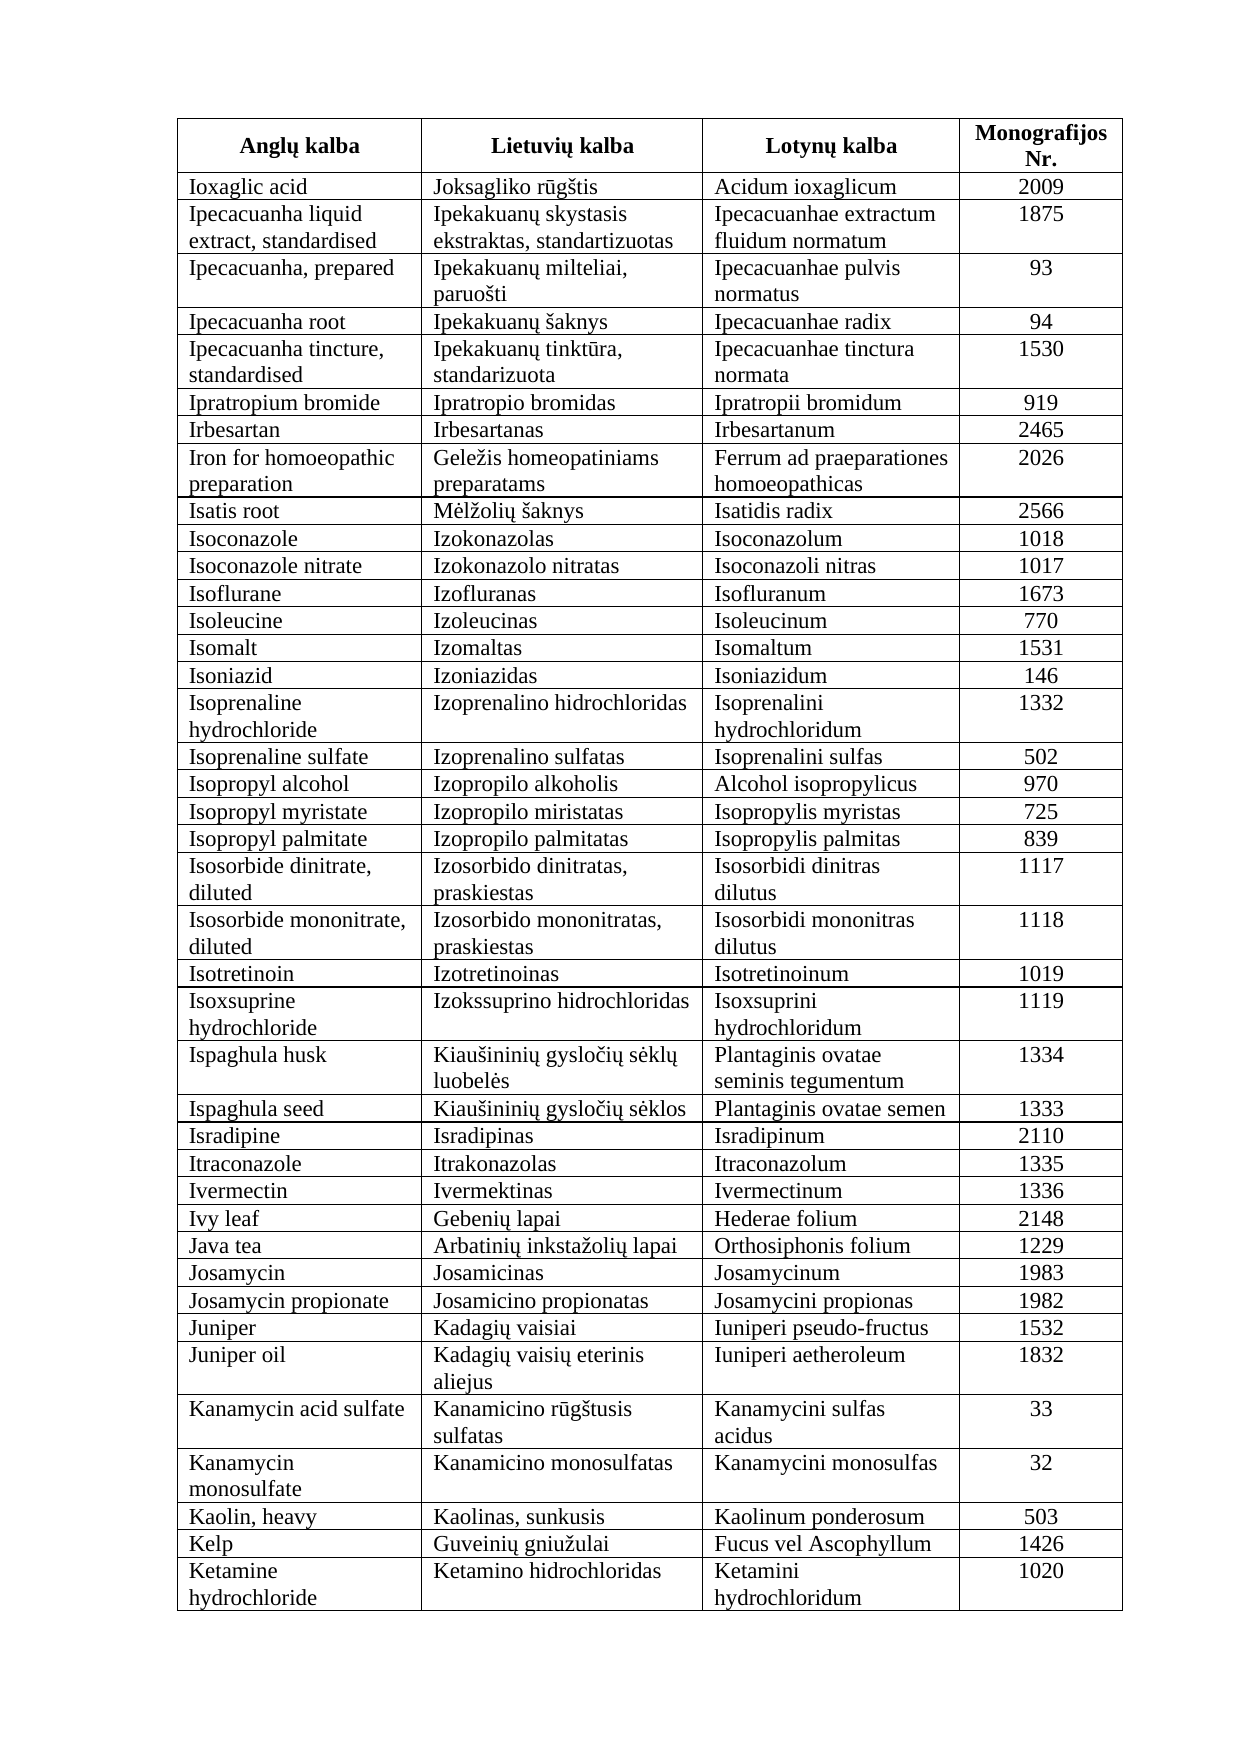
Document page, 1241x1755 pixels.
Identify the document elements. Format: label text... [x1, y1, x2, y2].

table_cell Ipekakuanų milteliai, paruošti [422, 254, 702, 307]
table_cell Isoleucine [178, 607, 421, 633]
table_cell Isoconazole nitrate [178, 552, 421, 579]
table_cell Iuniperi pseudo-fructus [703, 1314, 959, 1341]
table_cell 839 [960, 825, 1122, 852]
table_cell Izofluranas [422, 580, 702, 606]
table_cell 146 [960, 662, 1122, 688]
table_cell Kiaušininių gysločių sėklos [422, 1095, 702, 1121]
table_cell Ketamino hidrochloridas [422, 1558, 702, 1610]
table_cell Kanamycini monosulfas [703, 1449, 959, 1502]
table_cell Isopropyl palmitate [178, 825, 421, 852]
table_cell Ipratropium bromide [178, 389, 421, 415]
table_cell Isotretinoinum [703, 960, 959, 986]
table_cell 502 [960, 743, 1122, 769]
table_cell Kadagių vaisių eterinis aliejus [422, 1342, 702, 1394]
table_cell Izokonazolo nitratas [422, 552, 702, 579]
table_cell 1118 [960, 906, 1122, 959]
table_cell Ipecacuanhae tinctura normata [703, 335, 959, 388]
table_cell Ipecacuanha root [178, 308, 421, 334]
table_cell 770 [960, 607, 1122, 633]
table_cell Kelp [178, 1530, 421, 1557]
table_cell Juniper [178, 1314, 421, 1341]
table_cell Ioxaglic acid [178, 173, 421, 199]
table_cell Isoprenaline hydrochloride [178, 689, 421, 742]
table_cell Isopropylis myristas [703, 798, 959, 824]
table_cell Josamycin [178, 1259, 421, 1286]
table_cell 725 [960, 798, 1122, 824]
table_cell Isoxsuprini hydrochloridum [703, 988, 959, 1040]
table_cell 2009 [960, 173, 1122, 199]
table_cell Ipekakuanų tinktūra, standarizuota [422, 335, 702, 388]
table_cell Java tea [178, 1232, 421, 1258]
table_cell Kanamycin monosulfate [178, 1449, 421, 1502]
table_cell Izoniazidas [422, 662, 702, 688]
table_cell Plantaginis ovatae seminis tegumentum [703, 1041, 959, 1094]
table_cell Isosorbidi mononitras dilutus [703, 906, 959, 959]
table_cell 919 [960, 389, 1122, 415]
table_cell Kanamicino monosulfatas [422, 1449, 702, 1502]
table_cell Isradipinum [703, 1123, 959, 1149]
table_cell Izokonazolas [422, 525, 702, 551]
table_cell 32 [960, 1449, 1122, 1502]
table_cell 1530 [960, 335, 1122, 388]
table_cell Guveinių gniužulai [422, 1530, 702, 1557]
table_cell Josamicino propionatas [422, 1287, 702, 1313]
table_cell Kaolin, heavy [178, 1503, 421, 1529]
table_header Anglų kalba [178, 119, 421, 172]
table_cell Isoleucinum [703, 607, 959, 633]
table_cell Mėlžolių šaknys [422, 498, 702, 524]
table_cell Izomaltas [422, 635, 702, 661]
table_cell Ipekakuanų šaknys [422, 308, 702, 334]
table_cell Ketamini hydrochloridum [703, 1558, 959, 1610]
table_cell 2566 [960, 498, 1122, 524]
table_cell Orthosiphonis folium [703, 1232, 959, 1258]
table_cell 1334 [960, 1041, 1122, 1094]
table_cell Acidum ioxaglicum [703, 173, 959, 199]
table_cell 1335 [960, 1150, 1122, 1176]
table_cell Isradipine [178, 1123, 421, 1149]
table_cell Iuniperi aetheroleum [703, 1342, 959, 1394]
table_cell 1531 [960, 635, 1122, 661]
table_cell Alcohol isopropylicus [703, 770, 959, 797]
table_cell Ipecacuanhae extractum fluidum normatum [703, 200, 959, 253]
table_cell Itrakonazolas [422, 1150, 702, 1176]
table_cell Isoprenaline sulfate [178, 743, 421, 769]
table_cell Itraconazolum [703, 1150, 959, 1176]
table_cell Josamycin propionate [178, 1287, 421, 1313]
table_cell Kaolinas, sunkusis [422, 1503, 702, 1529]
table_cell Isoconazole [178, 525, 421, 551]
table_cell Kanamicino rūgštusis sulfatas [422, 1395, 702, 1448]
table_cell Isopropyl alcohol [178, 770, 421, 797]
table_cell Isatis root [178, 498, 421, 524]
table_cell 1020 [960, 1558, 1122, 1610]
table_cell Izokssuprino hidrochloridas [422, 988, 702, 1040]
table_cell Ipecacuanhae radix [703, 308, 959, 334]
table_cell Geležis homeopatiniams preparatams [422, 444, 702, 496]
table_cell Isoprenalini hydrochloridum [703, 689, 959, 742]
table_cell Ipecacuanha liquid extract, standardised [178, 200, 421, 253]
table_cell 970 [960, 770, 1122, 797]
table_cell 1336 [960, 1177, 1122, 1203]
table_cell Ivermektinas [422, 1177, 702, 1203]
table_cell Isomaltum [703, 635, 959, 661]
table_cell Ipecacuanhae pulvis normatus [703, 254, 959, 307]
table_cell 1229 [960, 1232, 1122, 1258]
table_cell Irbesartanum [703, 416, 959, 443]
table_cell Joksagliko rūgštis [422, 173, 702, 199]
table_cell Isoflurane [178, 580, 421, 606]
table_cell Isomalt [178, 635, 421, 661]
table_cell Itraconazole [178, 1150, 421, 1176]
table_cell Kadagių vaisiai [422, 1314, 702, 1341]
table_cell Plantaginis ovatae semen [703, 1095, 959, 1121]
table_cell Isopropylis palmitas [703, 825, 959, 852]
table_header Lotynų kalba [703, 119, 959, 172]
table_cell Isoconazolum [703, 525, 959, 551]
table_cell Isotretinoin [178, 960, 421, 986]
table_cell 1119 [960, 988, 1122, 1040]
table_cell 2148 [960, 1205, 1122, 1231]
table_cell 1018 [960, 525, 1122, 551]
table_cell 1875 [960, 200, 1122, 253]
table_cell Ketamine hydrochloride [178, 1558, 421, 1610]
table_cell Izopropilo alkoholis [422, 770, 702, 797]
table_cell Hederae folium [703, 1205, 959, 1231]
table_cell Ivy leaf [178, 1205, 421, 1231]
table_cell 1332 [960, 689, 1122, 742]
table_cell Iron for homoeopathic preparation [178, 444, 421, 496]
table_cell 1117 [960, 853, 1122, 905]
table_cell Izosorbido dinitratas, praskiestas [422, 853, 702, 905]
table_cell Isoprenalini sulfas [703, 743, 959, 769]
table_cell Josamicinas [422, 1259, 702, 1286]
table_cell 1673 [960, 580, 1122, 606]
table_cell Izosorbido mononitratas, praskiestas [422, 906, 702, 959]
table_cell Izoprenalino hidrochloridas [422, 689, 702, 742]
table_cell Izopropilo palmitatas [422, 825, 702, 852]
table_cell Ispaghula seed [178, 1095, 421, 1121]
table_cell Ipratropio bromidas [422, 389, 702, 415]
table_cell Izoprenalino sulfatas [422, 743, 702, 769]
table_cell 1982 [960, 1287, 1122, 1313]
table_cell Ipecacuanha tincture, standardised [178, 335, 421, 388]
table_cell 94 [960, 308, 1122, 334]
table_cell Ipecacuanha, prepared [178, 254, 421, 307]
table_cell 1532 [960, 1314, 1122, 1341]
table_cell 2110 [960, 1123, 1122, 1149]
table_cell Josamycinum [703, 1259, 959, 1286]
table_cell Isofluranum [703, 580, 959, 606]
table_cell Josamycini propionas [703, 1287, 959, 1313]
table_cell Irbesartanas [422, 416, 702, 443]
table_cell Isosorbide dinitrate, diluted [178, 853, 421, 905]
table_cell Juniper oil [178, 1342, 421, 1394]
table_cell Isoniazid [178, 662, 421, 688]
table_cell Isatidis radix [703, 498, 959, 524]
table_cell 93 [960, 254, 1122, 307]
table_cell Irbesartan [178, 416, 421, 443]
table_header Monografijos Nr. [960, 119, 1122, 172]
table_cell Ivermectin [178, 1177, 421, 1203]
table_cell Kiaušininių gysločių sėklų luobelės [422, 1041, 702, 1094]
table_cell Isoxsuprine hydrochloride [178, 988, 421, 1040]
table_cell Izopropilo miristatas [422, 798, 702, 824]
table_cell Ipratropii bromidum [703, 389, 959, 415]
table_cell Ferrum ad praeparationes homoeopathicas [703, 444, 959, 496]
table_cell 1832 [960, 1342, 1122, 1394]
table_cell Arbatinių inkstažolių lapai [422, 1232, 702, 1258]
table_cell Ivermectinum [703, 1177, 959, 1203]
table_cell 1019 [960, 960, 1122, 986]
table_cell 1017 [960, 552, 1122, 579]
table_cell Ipekakuanų skystasis ekstraktas, standartizuotas [422, 200, 702, 253]
table_cell 1983 [960, 1259, 1122, 1286]
table_cell 33 [960, 1395, 1122, 1448]
table_cell Kaolinum ponderosum [703, 1503, 959, 1529]
table_cell 1333 [960, 1095, 1122, 1121]
table_cell Isradipinas [422, 1123, 702, 1149]
table_cell Isosorbide mononitrate, diluted [178, 906, 421, 959]
table_cell 2465 [960, 416, 1122, 443]
table_cell Isosorbidi dinitras dilutus [703, 853, 959, 905]
table_cell Isoconazoli nitras [703, 552, 959, 579]
table_cell 2026 [960, 444, 1122, 496]
table_cell Isoniazidum [703, 662, 959, 688]
table_cell 1426 [960, 1530, 1122, 1557]
table_header Lietuvių kalba [422, 119, 702, 172]
table_cell Isopropyl myristate [178, 798, 421, 824]
table_cell Ispaghula husk [178, 1041, 421, 1094]
table_cell Fucus vel Ascophyllum [703, 1530, 959, 1557]
table_cell Kanamycini sulfas acidus [703, 1395, 959, 1448]
table_cell Izoleucinas [422, 607, 702, 633]
table_cell Gebenių lapai [422, 1205, 702, 1231]
table_cell 503 [960, 1503, 1122, 1529]
table_cell Izotretinoinas [422, 960, 702, 986]
table_cell Kanamycin acid sulfate [178, 1395, 421, 1448]
